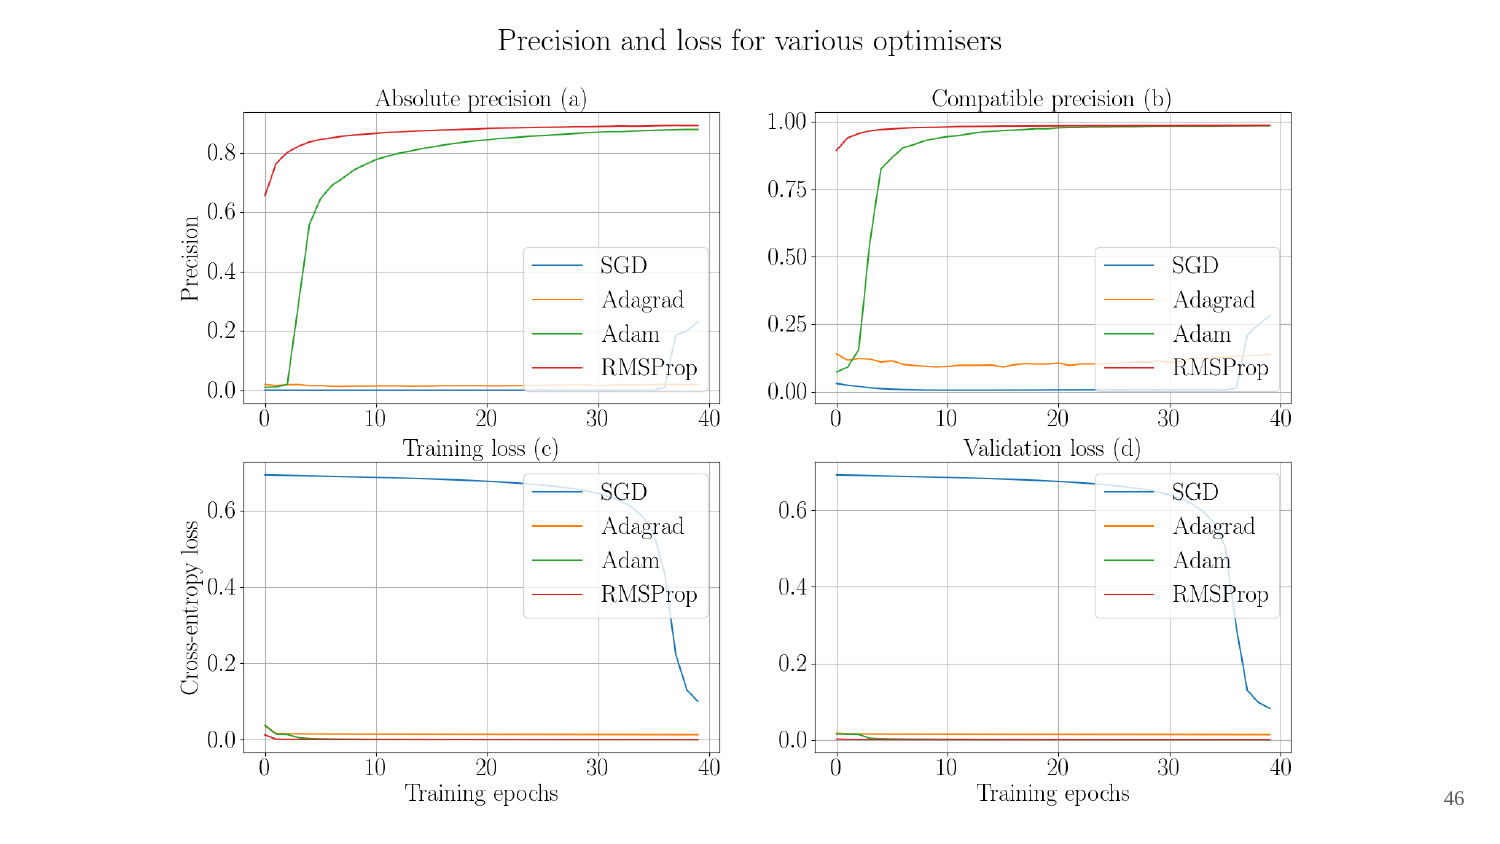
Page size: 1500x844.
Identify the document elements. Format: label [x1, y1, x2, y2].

slide_number [1426, 764, 1480, 830]
picture [74, 12, 1426, 844]
